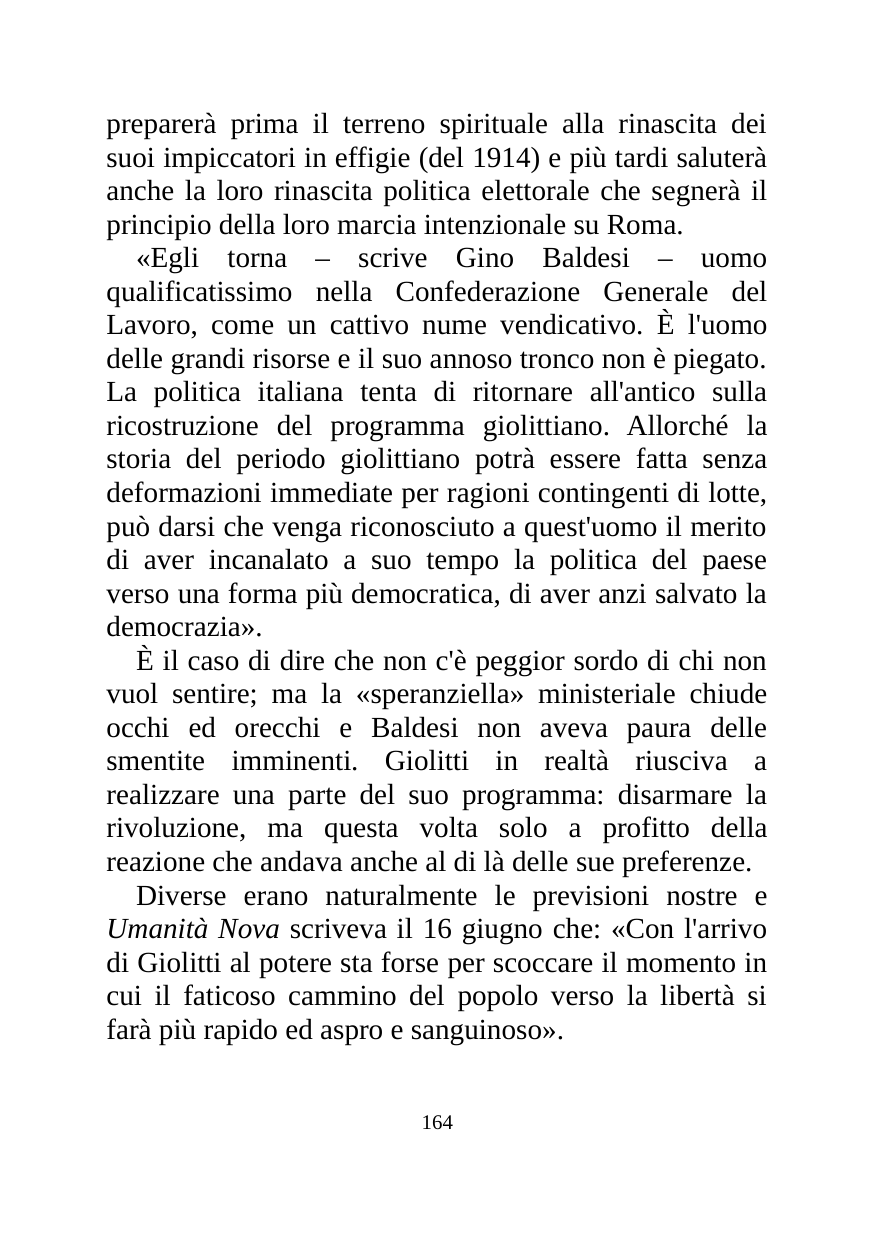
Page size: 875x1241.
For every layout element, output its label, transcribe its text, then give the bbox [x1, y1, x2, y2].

text Diverse erano naturalmente le previsioni nostre e Umanità Nova scriveva il 16 giugno che: «Con l'arrivo di Giolitti al potere sta forse per scoccare il momento in cui il faticoso cammino del popolo verso la libertà si farà più rapido ed aspro e sanguinoso». [106, 878, 768, 1045]
text preparerà prima il terreno spirituale alla rinascita dei suoi impiccatori in effigie (del 1914) e più tardi saluterà anche la loro rinascita politica elettorale che segnerà il principio della loro marcia intenzionale su Roma. [106, 106, 768, 240]
text «Egli torna – scrive Gino Baldesi – uomo qualificatissimo nella Confederazione Generale del Lavoro, come un cattivo nume vendicativo. È l'uomo delle grandi risorse e il suo annoso tronco non è piegato. La politica italiana tenta di ritornare all'antico sulla ricostruzione del programma giolittiano. Allorché la storia del periodo giolittiano potrà essere fatta senza deformazioni immediate per ragioni contingenti di lotte, può darsi che venga riconosciuto a quest'uomo il merito di aver incanalato a suo tempo la politica del paese verso una forma più democratica, di aver anzi salvato la democrazia». [106, 240, 768, 643]
text È il caso di dire che non c'è peggior sordo di chi non vuol sentire; ma la «speranziella» ministeriale chiude occhi ed orecchi e Baldesi non aveva paura delle smentite imminenti. Giolitti in realtà riusciva a realizzare una parte del suo programma: disarmare la rivoluzione, ma questa volta solo a profitto della reazione che andava anche al di là delle sue preferenze. [106, 643, 768, 878]
